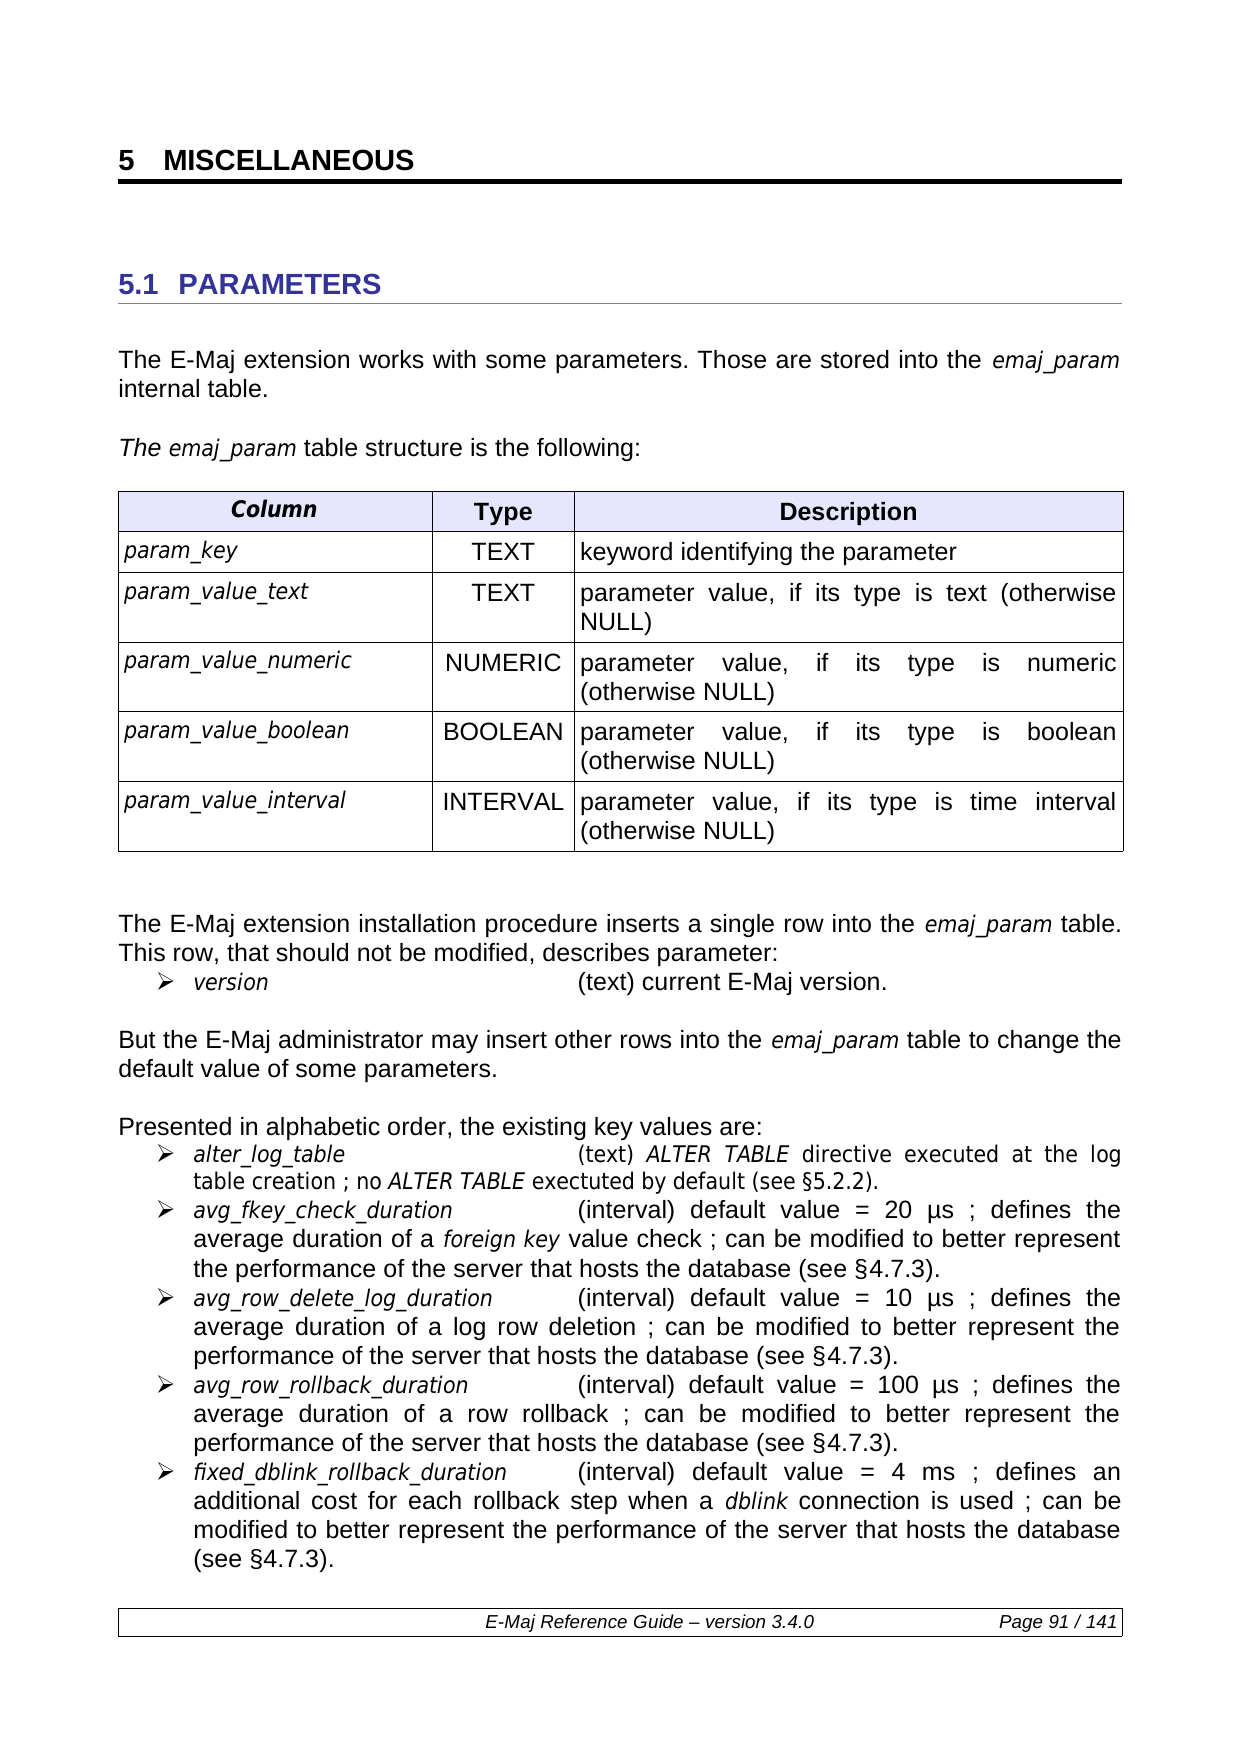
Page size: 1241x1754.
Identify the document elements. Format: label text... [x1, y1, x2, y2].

subtitle Miscellaneous [118, 143, 1122, 179]
table_cell NUMERIC [433, 643, 574, 711]
list avg_row_rollback_duration (interval) default value = 100 µs ; defines the average duration of a row rollback ; can be modified to better represent the performance of the server that hosts the database (see §4.7.3). [156, 1370, 1122, 1457]
list fixed_dblink_rollback_duration (interval) default value = 4 ms ; defines an additional cost for each rollback step when a dblink connection is used ; can be modified to better represent the performance of the server that hosts the database (see §4.7.3). [156, 1457, 1122, 1573]
table_header Description [575, 492, 1123, 531]
table_cell parameter value, if its type is text (otherwise NULL) [575, 573, 1123, 642]
table_cell param_value_boolean [119, 712, 432, 781]
text The E-Maj extension works with some parameters. Those are stored into the emaj_param internal table. [118, 345, 1122, 403]
text The emaj_param table structure is the following: [118, 432, 1122, 462]
list avg_row_delete_log_duration (interval) default value = 10 µs ; defines the average duration of a log row deletion ; can be modified to better represent the performance of the server that hosts the database (see §4.7.3). [156, 1282, 1122, 1370]
table_cell INTERVAL [433, 782, 574, 851]
table_cell parameter value, if its type is time interval (otherwise NULL) [575, 782, 1123, 851]
table_cell param_key [119, 532, 432, 572]
table_cell keyword identifying the parameter [575, 532, 1123, 572]
list avg_fkey_check_duration (interval) default value = 20 µs ; defines the average duration of a foreign key value check ; can be modified to better represent the performance of the server that hosts the database (see §4.7.3). [156, 1195, 1122, 1282]
table_cell param_value_interval [119, 782, 432, 851]
table_cell BOOLEAN [433, 712, 574, 781]
text The E-Maj extension installation procedure inserts a single row into the emaj_param table. This row, that should not be modified, describes parameter: [118, 909, 1122, 967]
list version (text) current E-Maj version. [156, 967, 1122, 996]
table_cell TEXT [433, 532, 574, 572]
table_cell param_value_numeric [119, 643, 432, 711]
table_header Type [433, 492, 574, 531]
text But the E-Maj administrator may insert other rows into the emaj_param table to change the default value of some parameters. [118, 1025, 1122, 1083]
text Presented in alphabetic order, the existing key values are: [118, 1112, 1122, 1141]
table_header Column [119, 492, 432, 531]
table_cell param_value_text [119, 573, 432, 642]
list alter_log_table (text) ALTER TABLE directive executed at the log table creation ; no ALTER TABLE exectuted by default (see §5.2.2). [156, 1141, 1122, 1195]
table_cell TEXT [433, 573, 574, 642]
subtitle Parameters [118, 267, 1122, 303]
table_cell parameter value, if its type is numeric (otherwise NULL) [575, 643, 1123, 711]
table_cell parameter value, if its type is boolean (otherwise NULL) [575, 712, 1123, 781]
